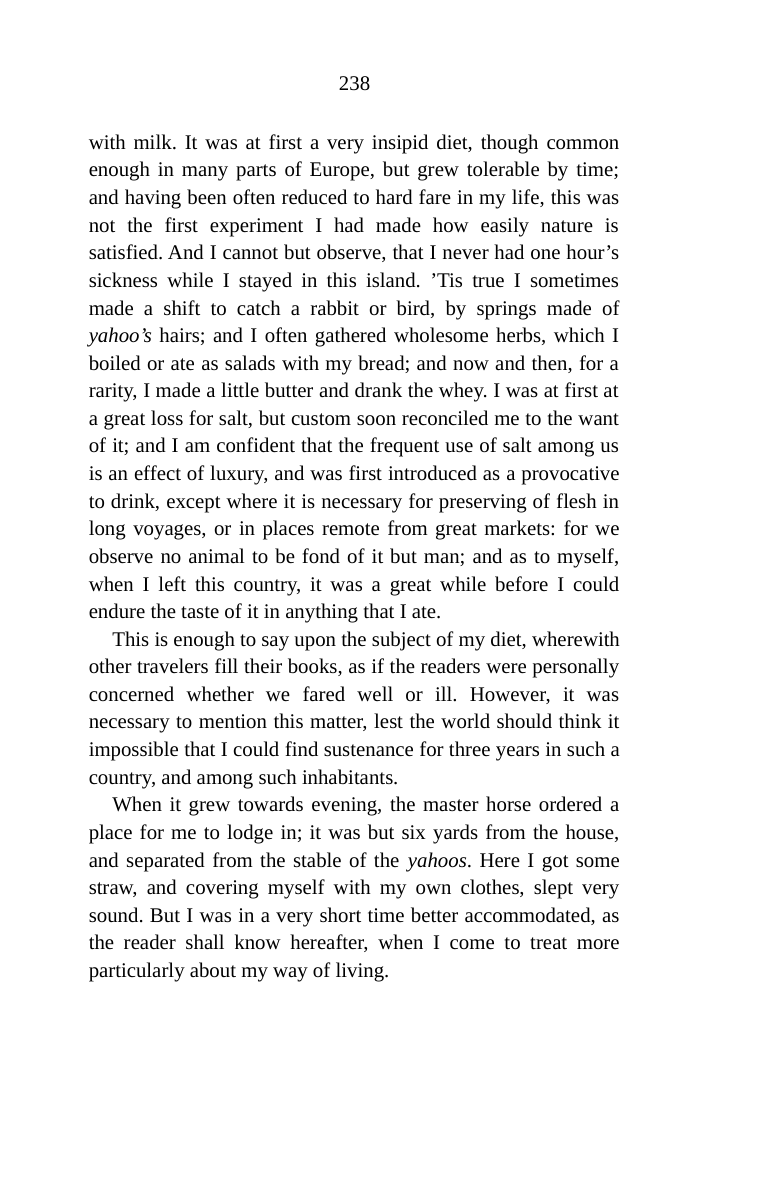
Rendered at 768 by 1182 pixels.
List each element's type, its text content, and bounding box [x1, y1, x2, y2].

text This is enough to say upon the subject of my diet, wherewith other travelers fill their books, as if the readers were personally concerned whether we fared well or ill. However, it was necessary to mention this matter, lest the world should think it impossible that I could find sustenance for three years in such a country, and among such inhabitants. [88, 627, 620, 789]
text with milk. It was at first a very insipid diet, though common enough in many parts of Europe, but grew tolerable by time; and having been often reduced to hard fare in my life, this was not the first experiment I had made how easily nature is satisfied. And I cannot but observe, that I never had one hour’s sickness while I stayed in this island. ’Tis true I sometimes made a shift to catch a rabbit or bird, by springs made of yahoo’s hairs; and I often gathered wholesome herbs, which I boiled or ate as salads with my bread; and now and then, for a rarity, I made a little butter and drank the whey. I was at first at a great loss for salt, but custom soon reconciled me to the want of it; and I am confident that the frequent use of salt among us is an effect of luxury, and was first introduced as a provocative to drink, except where it is necessary for preserving of flesh in long voyages, or in places remote from great markets: for we observe no animal to be fond of it but man; and as to myself, when I left this country, it was a great while before I could endure the taste of it in anything that I ate. [88, 130, 620, 623]
text When it grew towards evening, the master horse ordered a place for me to lodge in; it was but six yards from the house, and separated from the stable of the yahoos. Here I got some straw, and covering myself with my own clothes, slept very sound. But I was in a very short time better accommodated, as the reader shall know hereafter, when I come to treat more particularly about my way of living. [88, 792, 620, 982]
